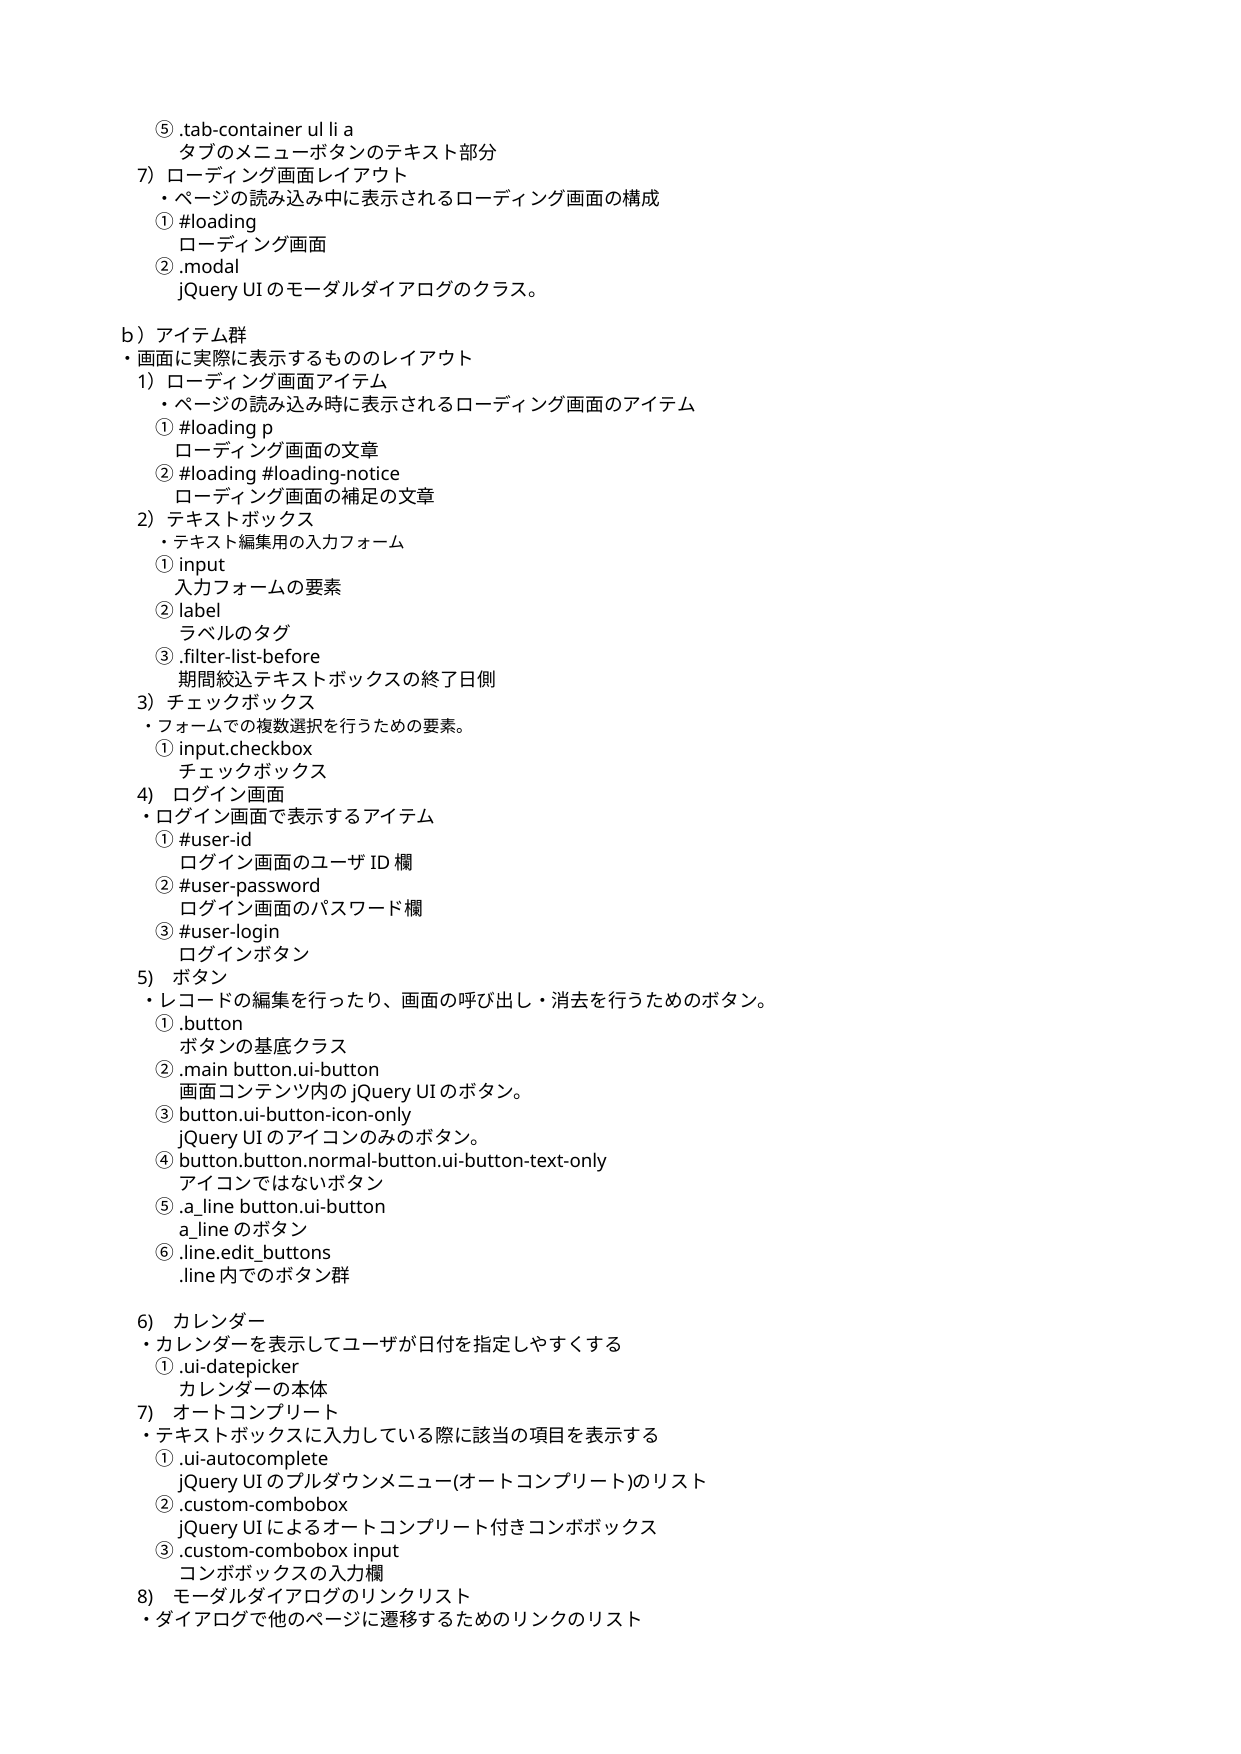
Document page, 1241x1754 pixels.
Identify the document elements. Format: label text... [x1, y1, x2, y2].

text 6) カレンダー [118, 1310, 1122, 1333]
text ・ページの読み込み中に表示されるローディング画面の構成 [118, 187, 1122, 210]
text ⑤ .tab-container ul li a [118, 118, 1122, 141]
text ③ #user-login [118, 920, 1122, 943]
text ④ button.button.normal-button.ui-button-text-only [118, 1149, 1122, 1172]
text jQuery UIのモーダルダイアログのクラス。 [118, 278, 1122, 301]
text 画面コンテンツ内のjQuery UIのボタン。 [118, 1081, 1122, 1103]
text ログイン画面のパスワード欄 [118, 897, 1122, 920]
text ラベルのタグ [118, 622, 1122, 645]
text ・テキストボックスに入力している際に該当の項目を表示する [118, 1424, 1122, 1447]
text ② #loading #loading-notice [118, 462, 1122, 485]
text 4) ログイン画面 [118, 783, 1122, 806]
text ① .ui-autocomplete [118, 1447, 1122, 1470]
text ② .custom-combobox [118, 1493, 1122, 1516]
text ③ button.ui-button-icon-only [118, 1103, 1122, 1126]
text 2）テキストボックス [118, 508, 1122, 531]
text ① input.checkbox [118, 737, 1122, 760]
text a_lineのボタン [118, 1218, 1122, 1241]
text タブのメニューボタンのテキスト部分 [118, 141, 1122, 164]
text ・ログイン画面で表示するアイテム [118, 806, 1122, 828]
text ・フォームでの複数選択を行うための要素。 [140, 714, 1122, 737]
text ・レコードの編集を行ったり、画面の呼び出し・消去を行うためのボタン。 [140, 989, 1122, 1012]
text ① #user-id [118, 828, 1122, 851]
text 7) オートコンプリート [118, 1401, 1122, 1424]
text jQuery UIによるオートコンプリート付きコンボボックス [118, 1516, 1122, 1539]
text ① .ui-datepicker [118, 1356, 1122, 1378]
text ② label [118, 599, 1122, 622]
text 7）ローディング画面レイアウト [118, 164, 1122, 187]
text 期間絞込テキストボックスの終了日側 [118, 668, 1122, 691]
text ① input [118, 553, 1122, 576]
text ⑥ .line.edit_buttons [118, 1241, 1122, 1264]
text ・テキスト編集用の入力フォーム [118, 531, 1122, 553]
text ボタンの基底クラス [118, 1035, 1122, 1058]
text ② .modal [118, 256, 1122, 278]
text ｂ）アイテム群 [118, 324, 1122, 347]
text ① #loading [118, 210, 1122, 233]
text ・ページの読み込み時に表示されるローディング画面のアイテム [118, 393, 1122, 416]
text ログイン画面のユーザID欄 [118, 851, 1122, 874]
text カレンダーの本体 [118, 1378, 1122, 1401]
text コンボボックスの入力欄 [118, 1562, 1122, 1585]
text ⑤ .a_line button.ui-button [118, 1195, 1122, 1218]
text ② #user-password [118, 874, 1122, 897]
text アイコンではないボタン [118, 1172, 1122, 1195]
text ② .main button.ui-button [118, 1058, 1122, 1081]
text ・カレンダーを表示してユーザが日付を指定しやすくする [118, 1333, 1122, 1356]
text ログインボタン [118, 943, 1122, 966]
text 3）チェックボックス [118, 691, 1122, 714]
text 入力フォームの要素 [118, 576, 1122, 599]
text .line内でのボタン群 [118, 1264, 1122, 1287]
text ① #loading p [118, 416, 1122, 439]
text jQuery UIのプルダウンメニュー(オートコンプリート)のリスト [118, 1470, 1122, 1493]
text ・ダイアログで他のページに遷移するためのリンクのリスト [118, 1608, 1122, 1631]
text ③ .filter-list-before [118, 645, 1122, 668]
text ③ .custom-combobox input [118, 1539, 1122, 1562]
text ・画面に実際に表示するもののレイアウト [118, 347, 1122, 370]
text 1）ローディング画面アイテム [118, 370, 1122, 393]
text ローディング画面 [118, 233, 1122, 256]
text ローディング画面の文章 [118, 439, 1122, 462]
text 8) モーダルダイアログのリンクリスト [118, 1585, 1122, 1608]
text 5) ボタン [118, 966, 1122, 989]
text ① .button [118, 1012, 1122, 1035]
text jQuery UIのアイコンのみのボタン。 [118, 1126, 1122, 1149]
text ローディング画面の補足の文章 [118, 485, 1122, 508]
text チェックボックス [118, 760, 1122, 783]
